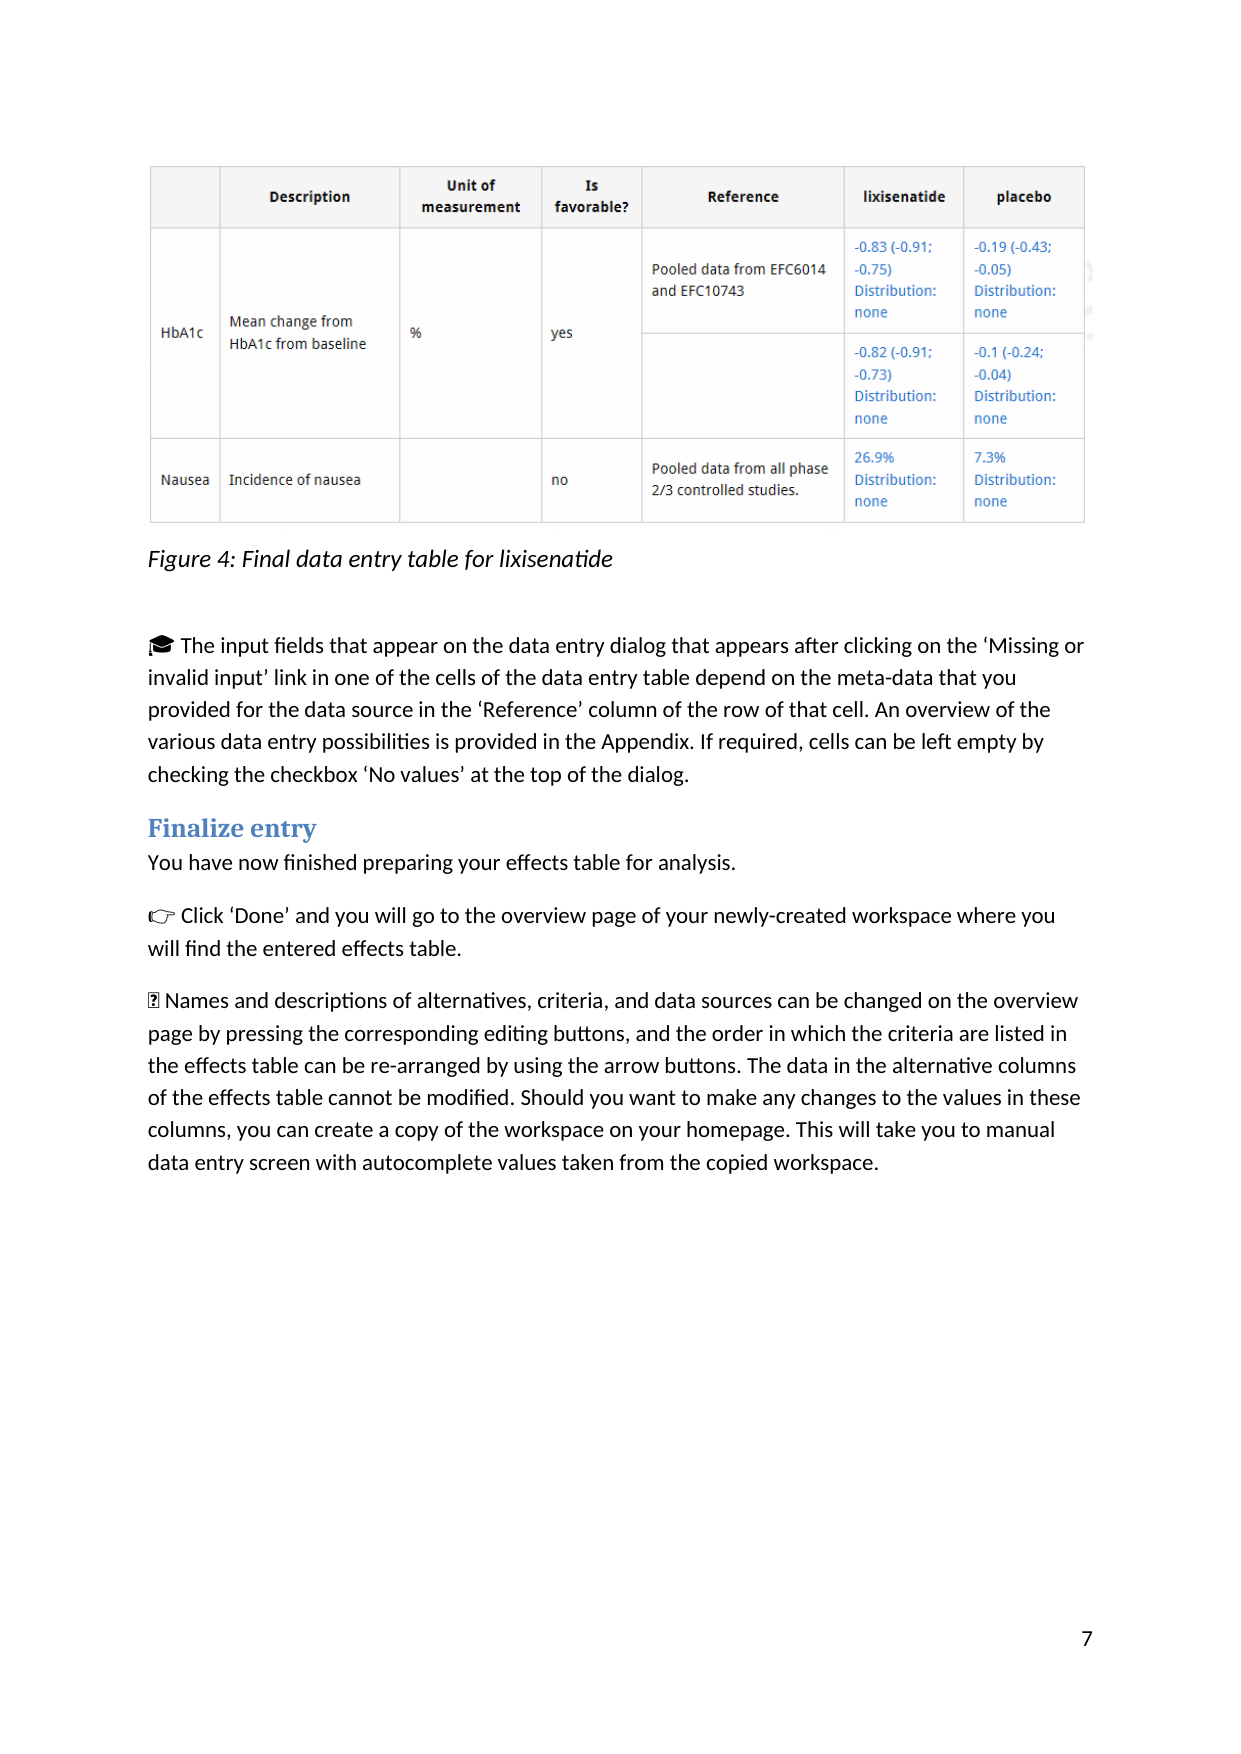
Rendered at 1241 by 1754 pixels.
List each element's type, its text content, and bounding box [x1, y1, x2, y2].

text You have now finished preparing your effects table for analysis. [148, 848, 1093, 876]
text Figure 4: Final data entry table for lixisenatide [148, 533, 1093, 574]
picture [147, 160, 1093, 533]
text 🎓 The input fields that appear on the data entry dialog that appears after clicking on the ‘Missing or invalid input’ link in one of the cells of the data entry table depend on the meta-data that you provided for the data source in the ‘Reference’ column of the row of that cell. An overview of the various data entry possibilities is provided in the Appendix. If required, cells can be left empty by checking the checkbox ‘No values’ at the top of the dialog. [148, 631, 1093, 788]
text 👉 Click ‘Done’ and you will go to the overview page of your newly-created workspace where you will find the entered effects table. [148, 901, 1093, 962]
text 💡 Names and descriptions of alternatives, criteria, and data sources can be changed on the overview page by pressing the corresponding editing buttons, and the order in which the criteria are listed in the effects table can be re-arranged by using the arrow buttons. The data in the alternative columns of the effects table cannot be modified. Should you want to make any changes to the values in these columns, you can create a copy of the workspace on your homepage. This will take you to manual data entry screen with autocomplete values taken from the copied workspace. [148, 987, 1093, 1176]
subtitle Finalize entry [148, 813, 1093, 844]
